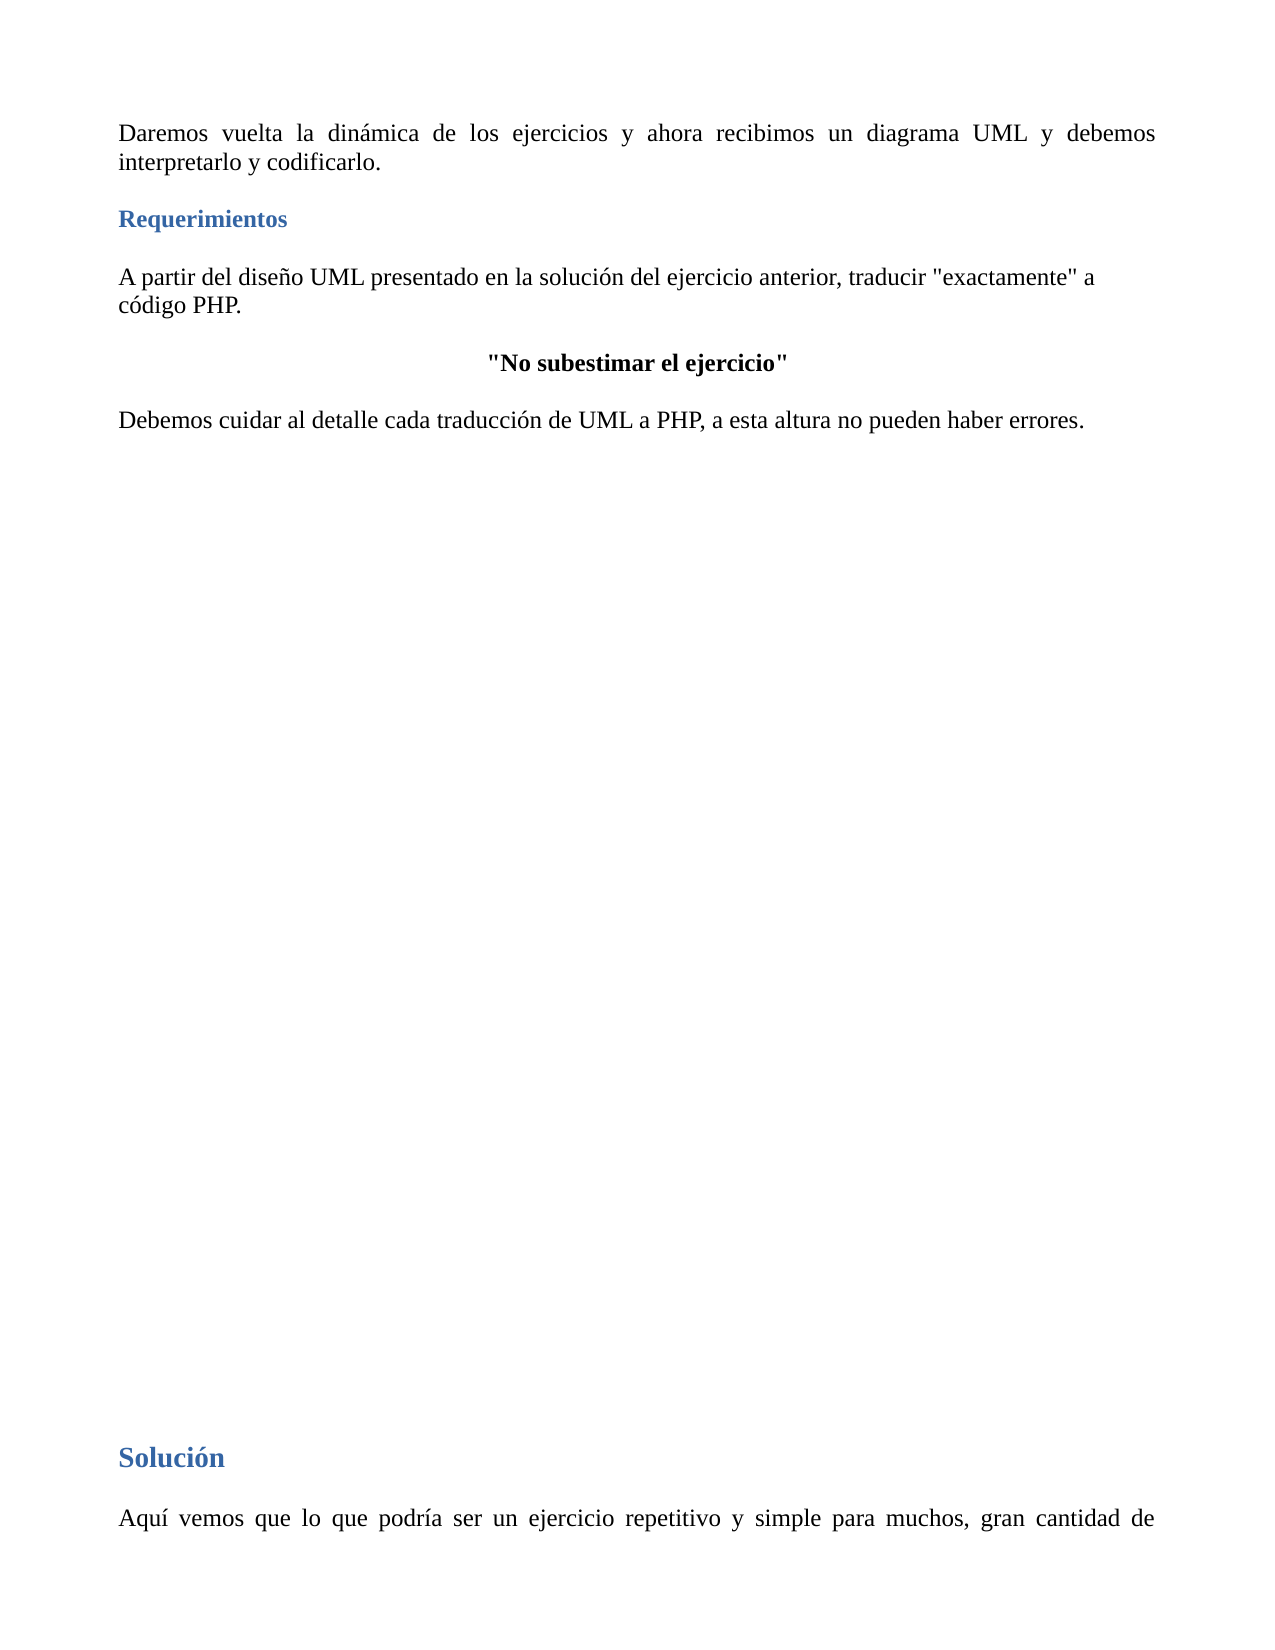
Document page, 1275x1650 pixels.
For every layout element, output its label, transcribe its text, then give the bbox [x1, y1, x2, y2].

text Requerimientos [118, 204, 1157, 233]
text A partir del diseño UML presentado en la solución del ejercicio anterior, traducir "exactamente" a [118, 262, 1157, 291]
text Solución [118, 1441, 1157, 1474]
text Daremos vuelta la dinámica de los ejercicios y ahora recibimos un diagrama UML y debemos interpretarlo y codificarlo. [118, 118, 1157, 176]
text código PHP. [118, 291, 1157, 319]
text Debemos cuidar al detalle cada traducción de UML a PHP, a esta altura no pueden haber errores. [118, 406, 1157, 434]
text "No subestimar el ejercicio" [118, 348, 1157, 377]
text Aquí vemos que lo que podría ser un ejercicio repetitivo y simple para muchos, gran cantidad de [118, 1503, 1157, 1532]
